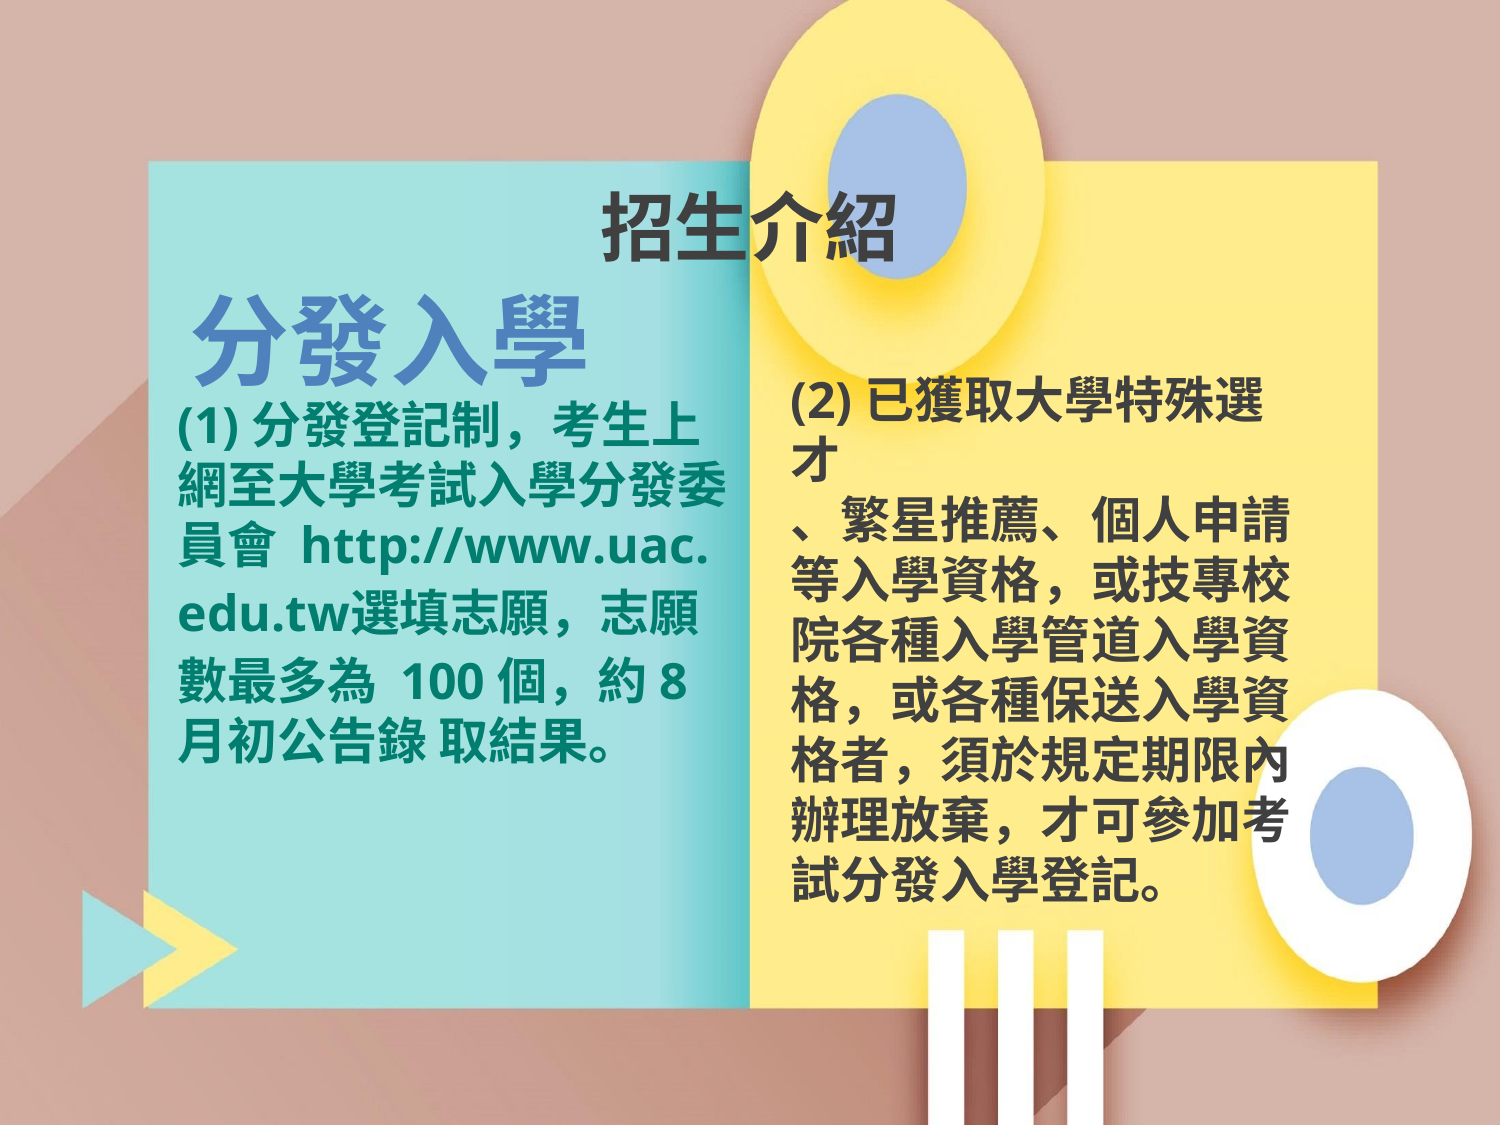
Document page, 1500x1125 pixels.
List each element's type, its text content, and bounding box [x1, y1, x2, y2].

picture [0, 0, 1500, 1125]
text_box (2)已獲取大學特殊選才 、繁星推薦、個人申請 等入學資格，或技專校 院各種入學管道入學資 格，或各種保送入學資 格者，須於規定期限內 辦理放棄，才可參加考 試分發入學登記。 [788, 366, 1308, 851]
text_box 分發入學 (1)分發登記制，考生上 網至大學考試入學分發委 員會 http://www.uac.edu.tw 選填志願，志願數最多為 100個，約8月初公告錄 取結果。 [175, 282, 735, 816]
title 招生介紹 [597, 178, 903, 273]
